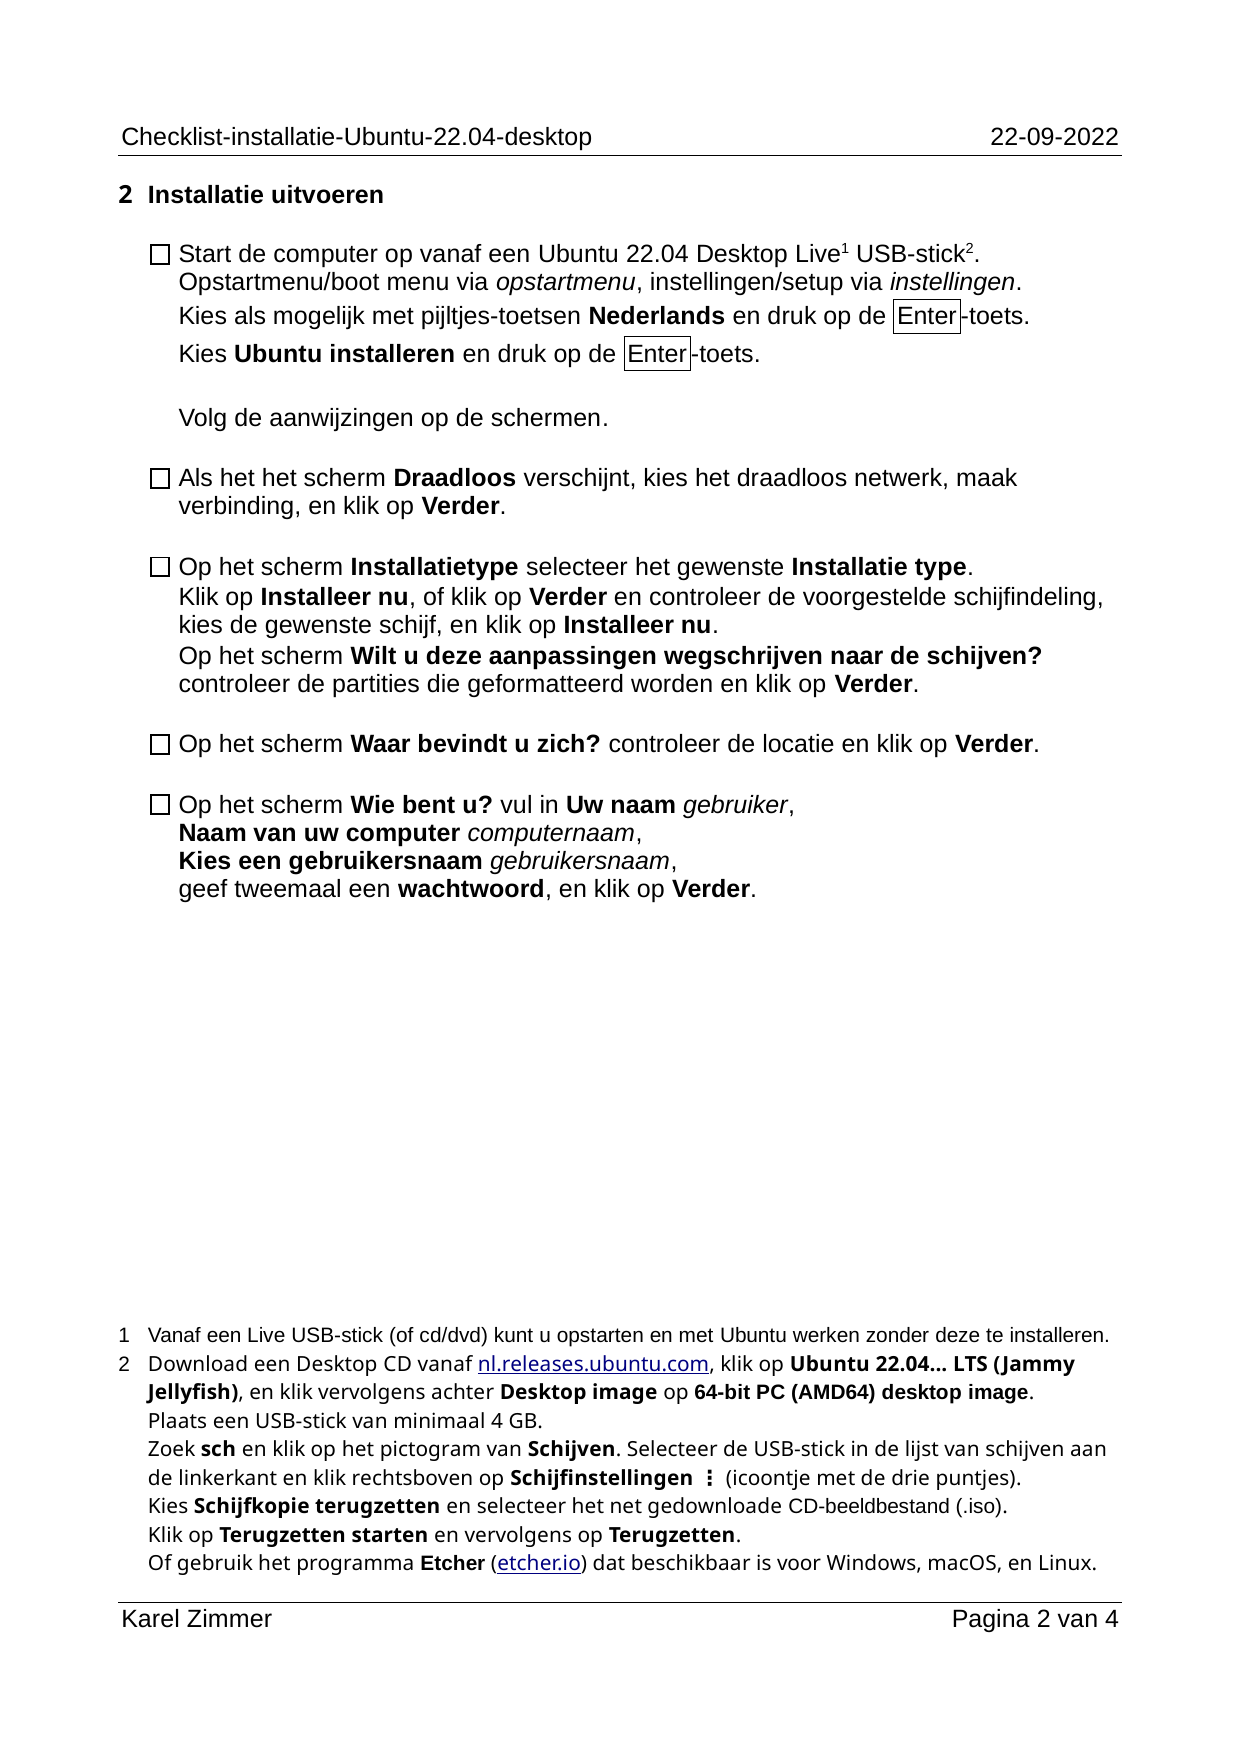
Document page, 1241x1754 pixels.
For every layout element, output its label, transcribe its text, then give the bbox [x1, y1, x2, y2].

table_cell [141, 552, 177, 582]
table_cell [141, 699, 177, 729]
table_header Start de computer op vanaf een Ubuntu 22.04 Desktop Live USB-stick. Opstartmenu/boot menu via opstartmenu, instellingen/setup via instellingen. [177, 239, 1121, 297]
table_cell Volg de aanwijzingen op de schermen. [177, 403, 1121, 433]
table_cell [177, 433, 1121, 463]
table_cell Op het scherm Wie bent u? vul in Uw naam gebruiker, Naam van uw computer computernaam, Kies een gebruikersnaam gebruikersnaam, geef tweemaal een wachtwoord, en klik op Verder. [177, 790, 1121, 904]
table_cell [141, 433, 177, 463]
table_cell [177, 759, 1121, 790]
table_cell [141, 463, 177, 521]
table_cell [141, 582, 177, 640]
table_cell Op het scherm Wilt u deze aanpassingen wegschrijven naar de schijven? controleer de partities die geformatteerd worden en klik op Verder. [177, 640, 1121, 699]
list Installatie uitvoeren [118, 177, 1122, 211]
table_cell [177, 521, 1121, 552]
table_cell [141, 372, 177, 402]
table_cell [177, 372, 1121, 402]
table_cell [141, 521, 177, 552]
table_cell Als het het scherm Draadloos verschijnt, kies het draadloos netwerk, maak verbinding, en klik op Verder. [177, 463, 1121, 521]
table_header [141, 239, 177, 297]
table_cell [177, 699, 1121, 729]
table_cell Kies Ubuntu installeren en druk op de Enter-toets. [177, 335, 1121, 372]
table_cell [141, 759, 177, 790]
table_cell Klik op Installeer nu, of klik op Verder en controleer de voorgestelde schijfindeling, kies de gewenste schijf, en klik op Installeer nu. [177, 582, 1121, 640]
table_cell [141, 403, 177, 433]
table_cell Kies als mogelijk met pijltjes-toetsen Nederlands en druk op de Enter-toets. [177, 298, 1121, 335]
table_cell [141, 298, 177, 335]
table_cell Op het scherm Installatietype selecteer het gewenste Installatie type. [177, 552, 1121, 582]
table_cell [141, 729, 177, 759]
table_cell [141, 640, 177, 699]
table_cell [141, 790, 177, 904]
table_cell Op het scherm Waar bevindt u zich? controleer de locatie en klik op Verder. [177, 729, 1121, 759]
table_cell [141, 335, 177, 372]
